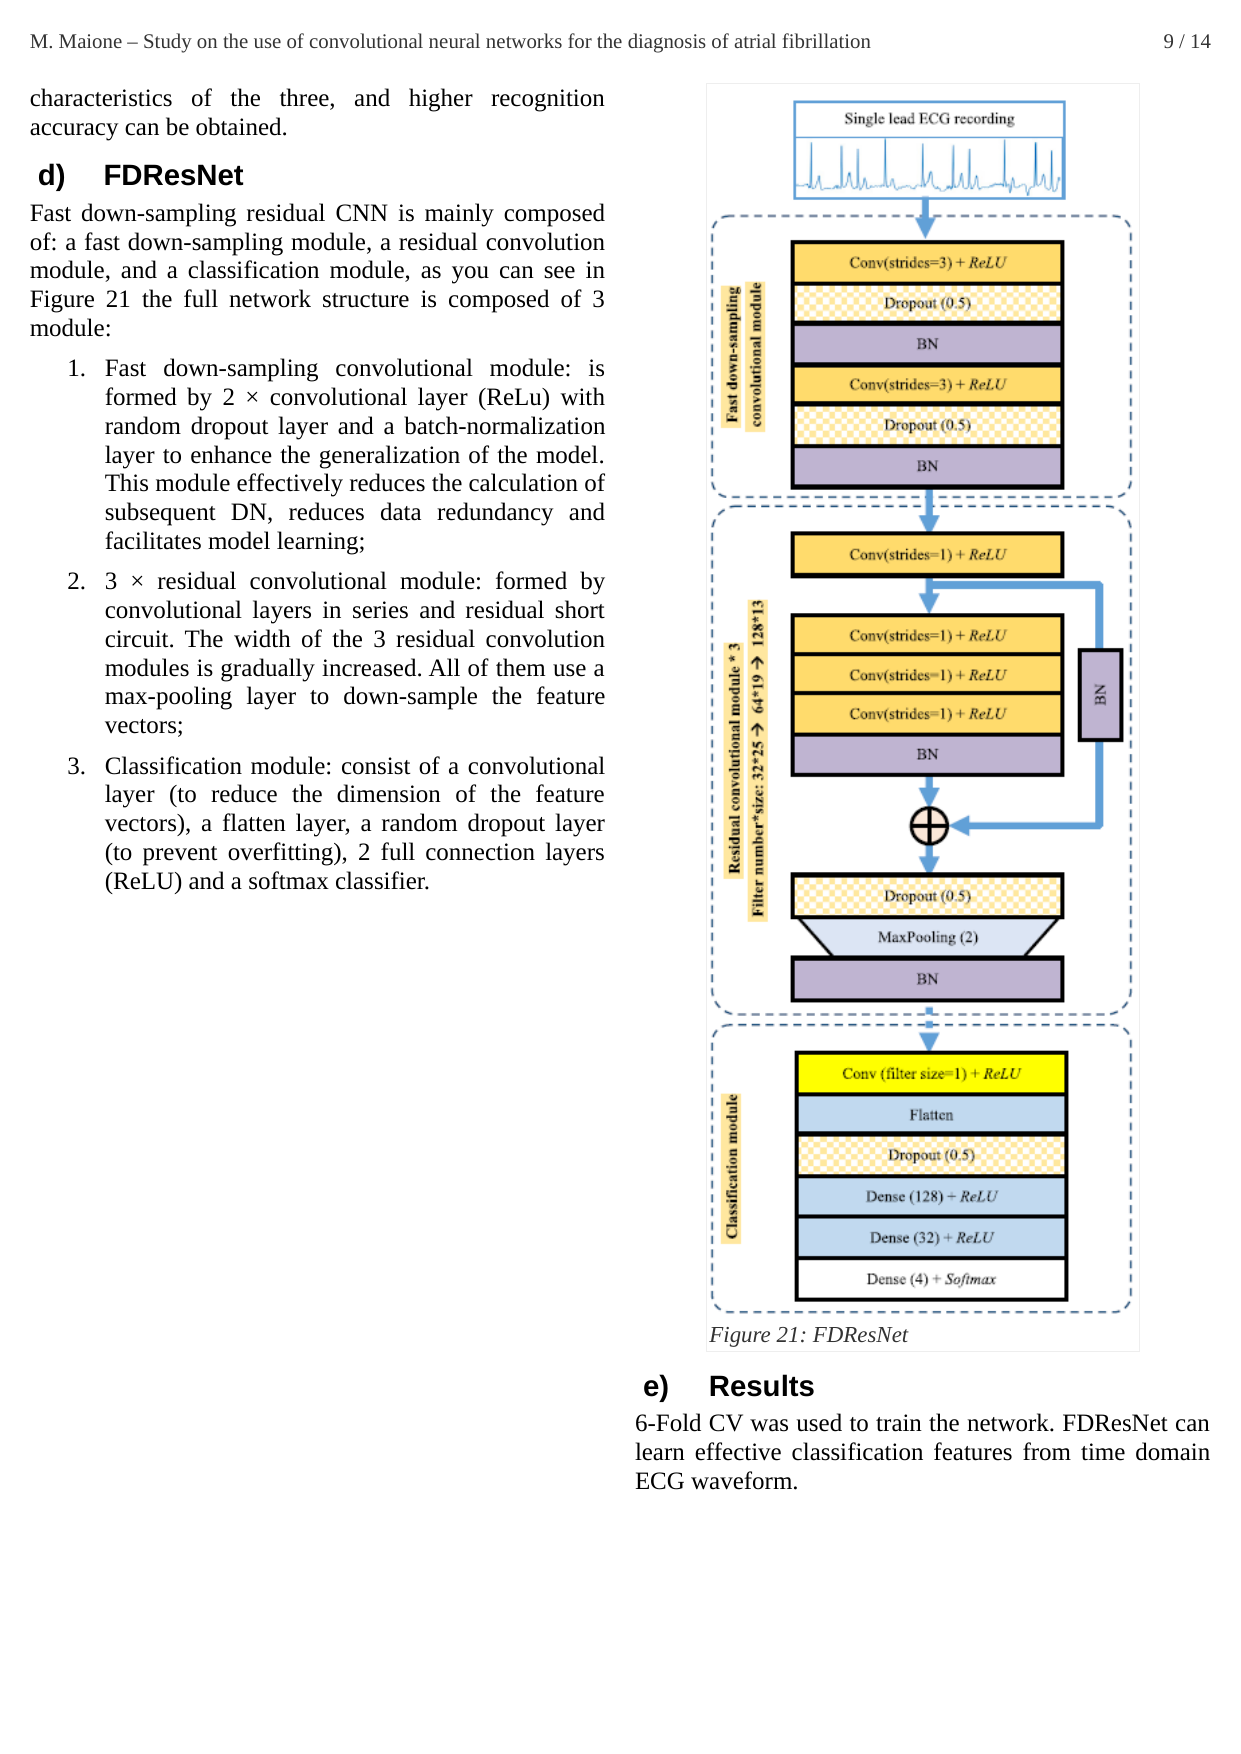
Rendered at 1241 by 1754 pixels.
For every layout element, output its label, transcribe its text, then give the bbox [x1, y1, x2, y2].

text Fast down-sampling residual CNN is mainly composed of: a fast down-sampling module, a residual convolution module, and a classification module, as you can see in Figure 21 the full network structure is composed of 3 module: [29, 198, 605, 342]
list Fast down-sampling convolutional module: is formed by 2 × convolutional layer (ReLu) with random dropout layer and a batch-normalization layer to enhance the generalization of the model. This module effectively reduces the calculation of subsequent DN, reduces data redundancy and facilitates model learning; [67, 353, 605, 555]
list Classification module: consist of a convolutional layer (to reduce the dimension of the feature vectors), a flatten layer, a random dropout layer (to prevent overfitting), 2 full connection layers (ReLU) and a softmax classifier. [67, 751, 605, 894]
text Figure 21: FDResNet [709, 1322, 1136, 1348]
subtitle Results [635, 1368, 1211, 1402]
subtitle FDResNet [29, 158, 605, 192]
list 3 × residual convolutional module: formed by convolutional layers in series and residual short circuit. The width of the 3 residual convolution modules is gradually increased. All of them use a max-pooling layer to down-sample the feature vectors; [67, 566, 605, 739]
text 6-Fold CV was used to train the network. FDResNet can learn effective classification features from time domain ECG waveform. [635, 1408, 1211, 1494]
text characteristics of the three, and higher recognition accuracy can be obtained. [29, 83, 605, 141]
picture [709, 98, 1137, 1322]
